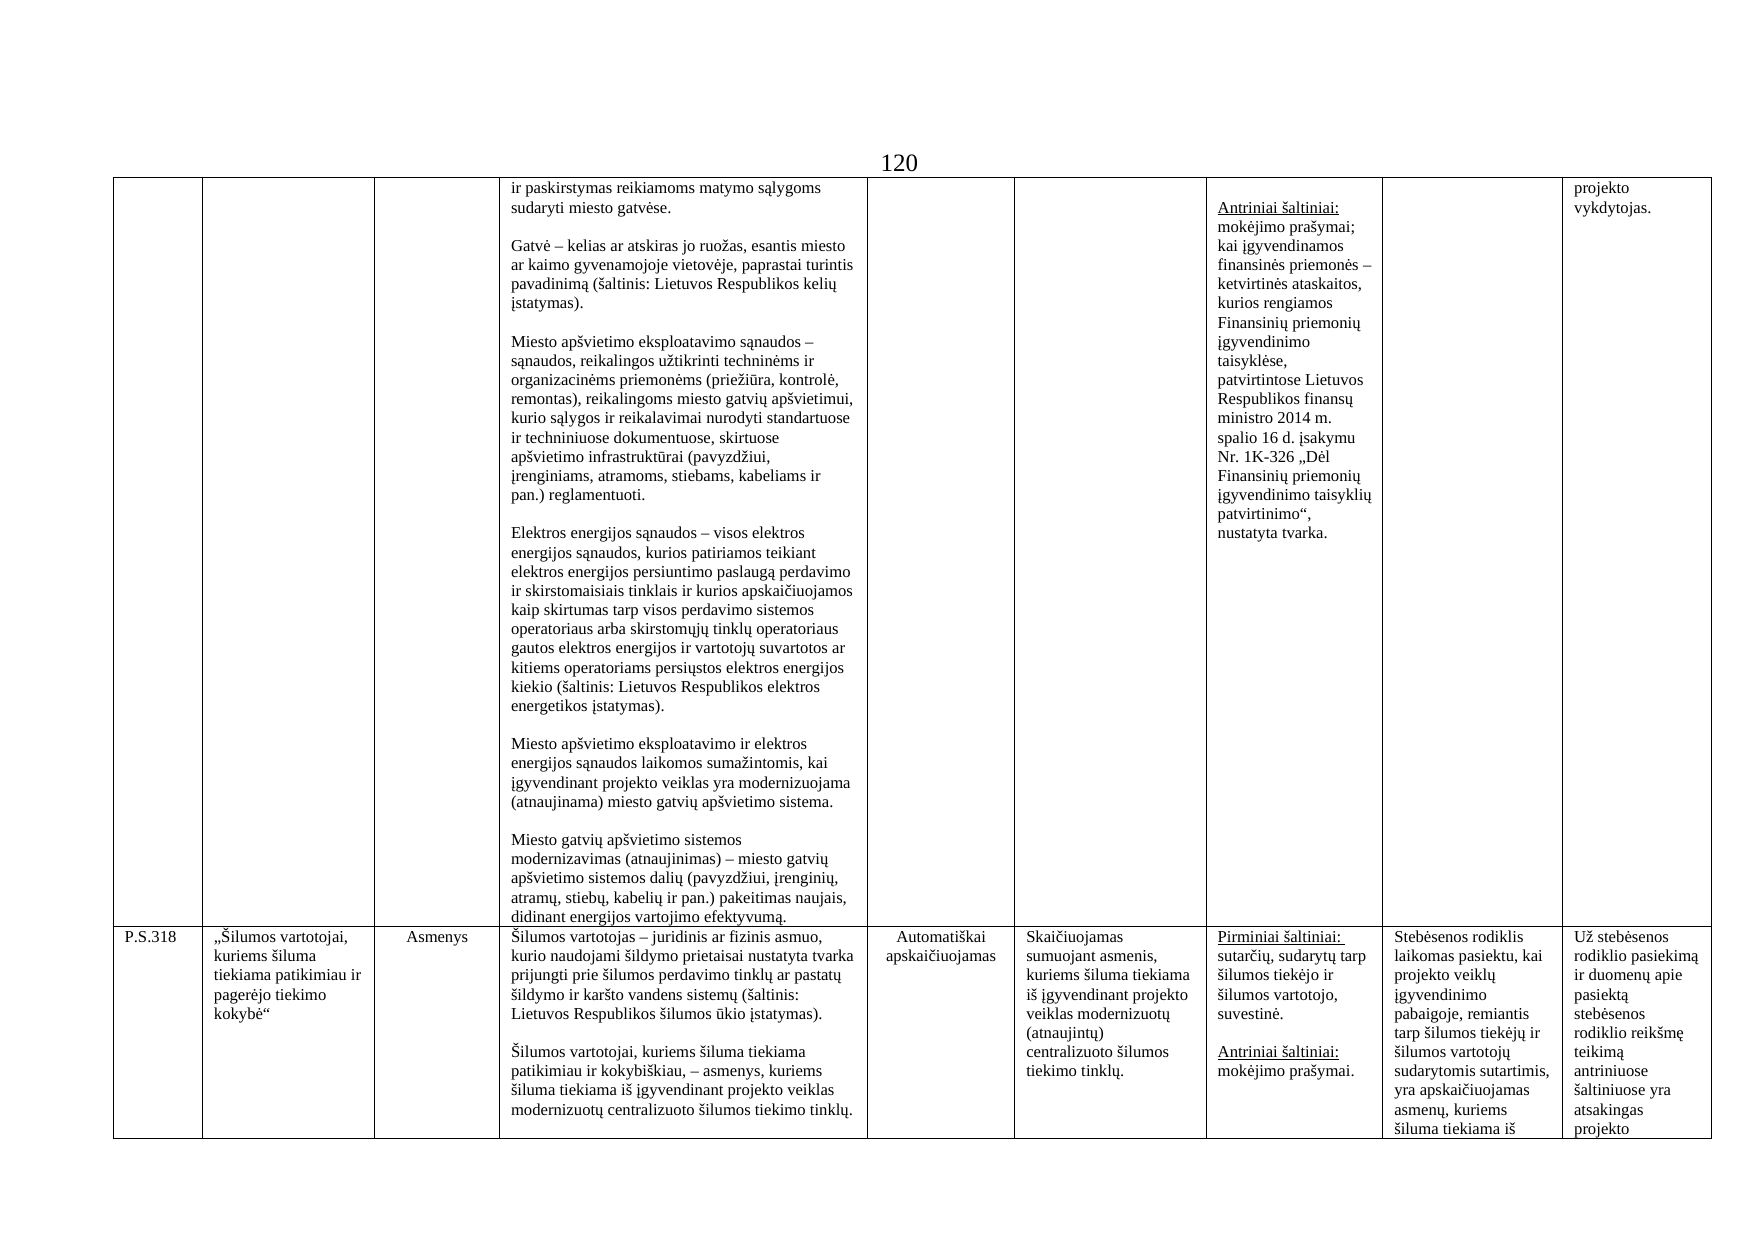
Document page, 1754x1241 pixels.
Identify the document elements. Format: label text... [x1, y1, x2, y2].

table_cell [114, 178, 202, 926]
table_cell P.S.318 [114, 927, 202, 1138]
table_cell Stebėsenos rodiklis laikomas pasiektu, kai projekto veiklų įgyvendinimo pabaigoje, remiantis tarp šilumos tiekėjų ir šilumos vartotojų sudarytomis sutartimis, yra apskaičiuojamas asmenų, kuriems šiluma tiekiama iš [1383, 927, 1562, 1138]
table_cell projekto vykdytojas. [1563, 178, 1711, 926]
table_cell Skaičiuojamas sumuojant asmenis, kuriems šiluma tiekiama iš įgyvendinant projekto veiklas modernizuotų (atnaujintų) centralizuoto šilumos tiekimo tinklų. [1015, 927, 1206, 1138]
table_cell Pirminiai šaltiniai: sutarčių, sudarytų tarp šilumos tiekėjo ir šilumos vartotojo, suvestinė. Antriniai šaltiniai: mokėjimo prašymai. [1207, 927, 1382, 1138]
table_cell Antriniai šaltiniai: mokėjimo prašymai; kai įgyvendinamos finansinės priemonės – ketvirtinės ataskaitos, kurios rengiamos Finansinių priemonių įgyvendinimo taisyklėse, patvirtintose Lietuvos Respublikos finansų ministro 2014 m. spalio 16 d. įsakymu Nr. 1K-326 „Dėl Finansinių priemonių įgyvendinimo taisyklių patvirtinimo“, nustatyta tvarka. [1207, 178, 1382, 926]
table_cell [1015, 178, 1206, 926]
table_cell Už stebėsenos rodiklio pasiekimą ir duomenų apie pasiektą stebėsenos rodiklio reikšmę teikimą antriniuose šaltiniuose yra atsakingas projekto [1563, 927, 1711, 1138]
table_cell [375, 178, 499, 926]
table_cell „Šilumos vartotojai, kuriems šiluma tiekiama patikimiau ir pagerėjo tiekimo kokybė“ [203, 927, 374, 1138]
table_cell [868, 178, 1014, 926]
table_cell Šilumos vartotojas – juridinis ar fizinis asmuo, kurio naudojami šildymo prietaisai nustatyta tvarka prijungti prie šilumos perdavimo tinklų ar pastatų šildymo ir karšto vandens sistemų (šaltinis: Lietuvos Respublikos šilumos ūkio įstatymas). Šilumos vartotojai, kuriems šiluma tiekiama patikimiau ir kokybiškiau, – asmenys, kuriems šiluma tiekiama iš įgyvendinant projekto veiklas modernizuotų centralizuoto šilumos tiekimo tinklų. [500, 927, 867, 1138]
table_cell ir paskirstymas reikiamoms matymo sąlygoms sudaryti miesto gatvėse. Gatvė – kelias ar atskiras jo ruožas, esantis miesto ar kaimo gyvenamojoje vietovėje, paprastai turintis pavadinimą (šaltinis: Lietuvos Respublikos kelių įstatymas). Miesto apšvietimo eksploatavimo sąnaudos – sąnaudos, reikalingos užtikrinti techninėms ir organizacinėms priemonėms (priežiūra, kontrolė, remontas), reikalingoms miesto gatvių apšvietimui, kurio sąlygos ir reikalavimai nurodyti standartuose ir techniniuose dokumentuose, skirtuose apšvietimo infrastruktūrai (pavyzdžiui, įrenginiams, atramoms, stiebams, kabeliams ir pan.) reglamentuoti. Elektros energijos sąnaudos – visos elektros energijos sąnaudos, kurios patiriamos teikiant elektros energijos persiuntimo paslaugą perdavimo ir skirstomaisiais tinklais ir kurios apskaičiuojamos kaip skirtumas tarp visos perdavimo sistemos operatoriaus arba skirstomųjų tinklų operatoriaus gautos elektros energijos ir vartotojų suvartotos ar kitiems operatoriams persiųstos elektros energijos kiekio (šaltinis: Lietuvos Respublikos elektros energetikos įstatymas). Miesto apšvietimo eksploatavimo ir elektros energijos sąnaudos laikomos sumažintomis, kai įgyvendinant projekto veiklas yra modernizuojama (atnaujinama) miesto gatvių apšvietimo sistema. Miesto gatvių apšvietimo sistemos modernizavimas (atnaujinimas) – miesto gatvių apšvietimo sistemos dalių (pavyzdžiui, įrenginių, atramų, stiebų, kabelių ir pan.) pakeitimas naujais, didinant energijos vartojimo efektyvumą. [500, 178, 867, 926]
table_cell [203, 178, 374, 926]
table_cell Asmenys [375, 927, 499, 1138]
table_cell Automatiškai apskaičiuojamas [868, 927, 1014, 1138]
table_cell [1383, 178, 1562, 926]
